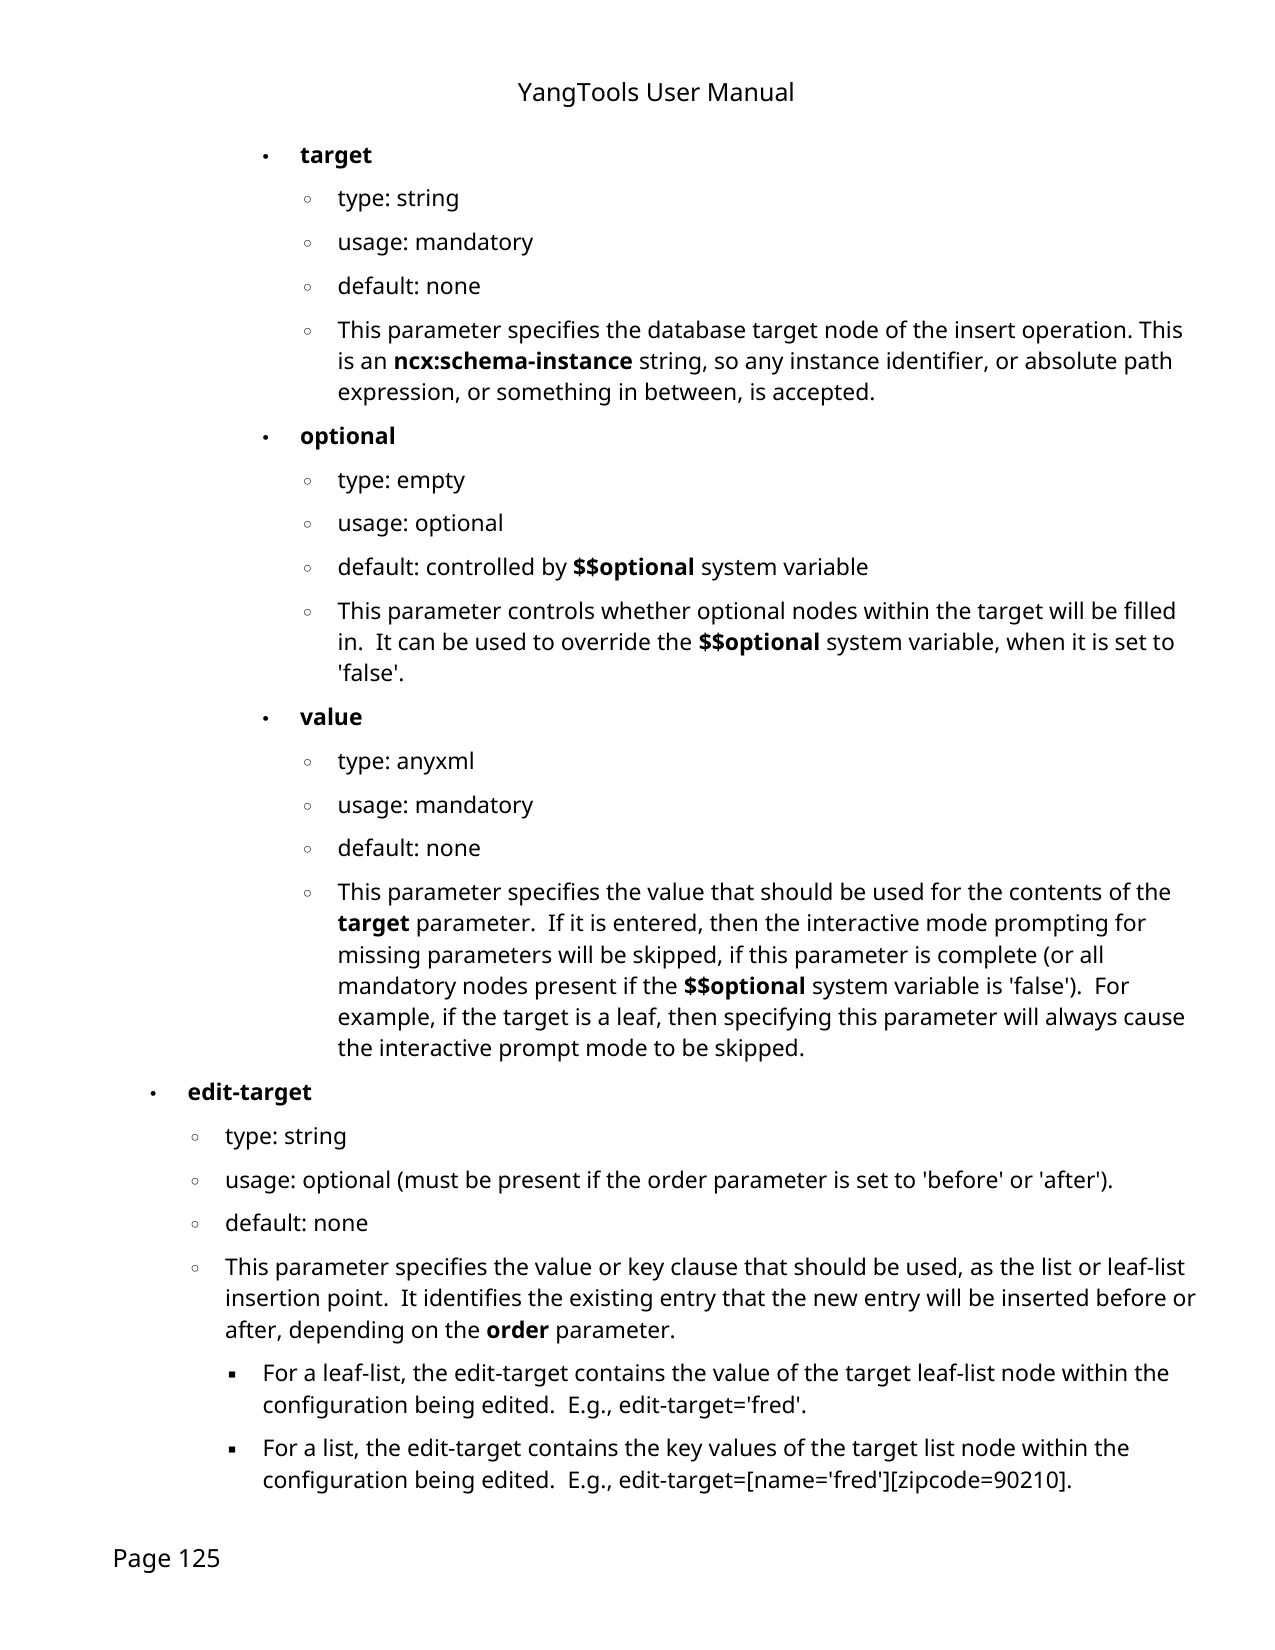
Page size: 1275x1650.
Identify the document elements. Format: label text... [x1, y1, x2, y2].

list type: string [300, 182, 1200, 213]
list usage: mandatory [300, 788, 1200, 820]
list usage: optional [300, 507, 1200, 538]
list default: none [300, 270, 1200, 301]
list value [262, 701, 1200, 732]
list target [262, 138, 1200, 170]
list This parameter specifies the database target node of the insert operation. This is an ncx:schema-instance string, so any instance identifier, or absolute path expression, or something in between, is accepted. [300, 313, 1200, 407]
list type: string [187, 1120, 1200, 1151]
list default: none [187, 1207, 1200, 1238]
list usage: optional (must be present if the order parameter is set to 'before' or 'after'). [187, 1163, 1200, 1195]
list edit-target [150, 1076, 1200, 1107]
list optional [262, 420, 1200, 451]
list default: none [300, 832, 1200, 863]
list usage: mandatory [300, 226, 1200, 257]
list For a list, the edit-target contains the key values of the target list node within the configuration being edited. E.g., edit-target=[name='fred'][zipcode=90210]. [225, 1432, 1200, 1495]
list default: controlled by $$optional system variable [300, 551, 1200, 582]
list For a leaf-list, the edit-target contains the value of the target leaf-list node within the configuration being edited. E.g., edit-target='fred'. [225, 1357, 1200, 1420]
list This parameter specifies the value or key clause that should be used, as the list or leaf-list insertion point. It identifies the existing entry that the new entry will be inserted before or after, depending on the order parameter. [187, 1251, 1200, 1345]
list type: anyxml [300, 745, 1200, 776]
list This parameter controls whether optional nodes within the target will be filled in. It can be used to override the $$optional system variable, when it is set to 'false'. [300, 595, 1200, 688]
list This parameter specifies the value that should be used for the contents of the target parameter. If it is entered, then the interactive mode prompting for missing parameters will be skipped, if this parameter is complete (or all mandatory nodes present if the $$optional system variable is 'false'). For example, if the target is a leaf, then specifying this parameter will always cause the interactive prompt mode to be skipped. [300, 876, 1200, 1063]
list type: empty [300, 463, 1200, 495]
